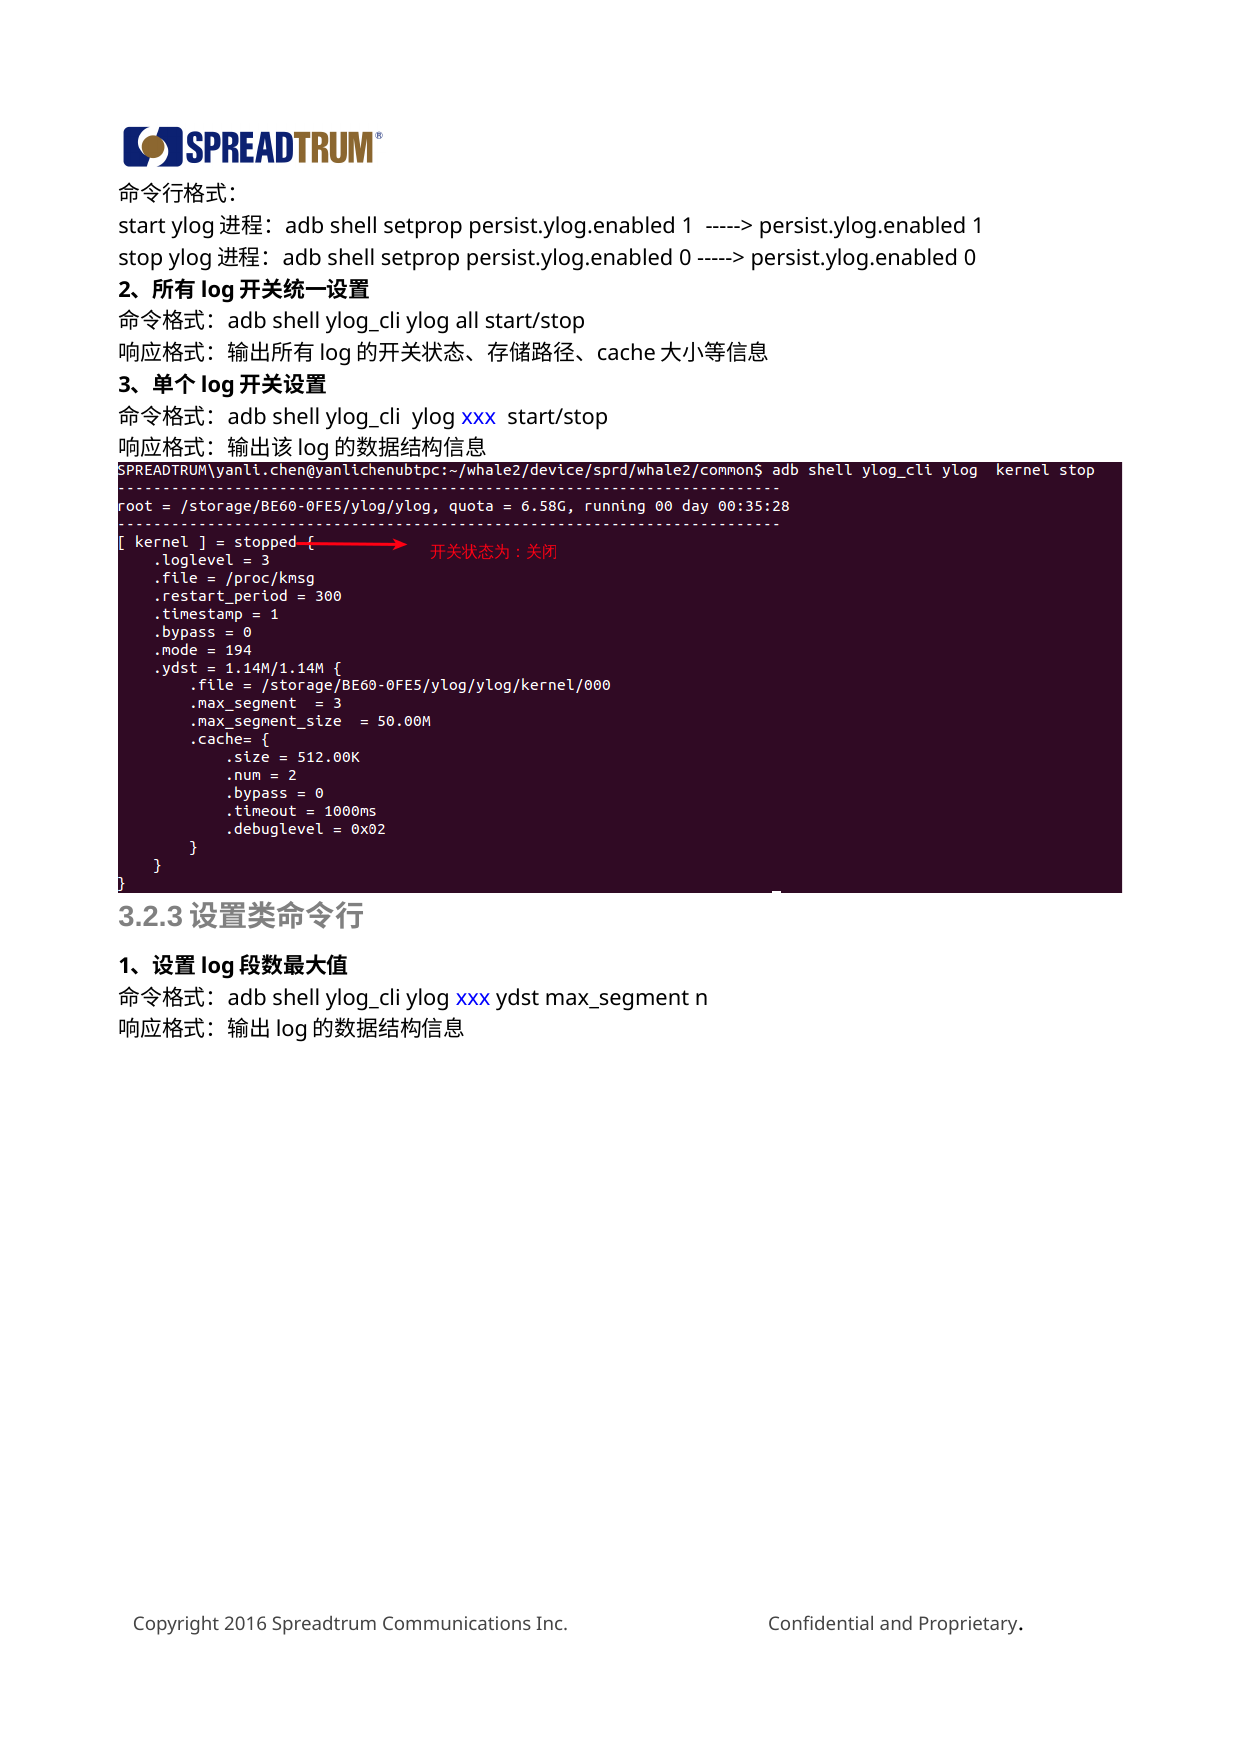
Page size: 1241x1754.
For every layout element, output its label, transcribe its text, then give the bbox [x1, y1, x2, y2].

text 1、设置log段数最大值 [118, 948, 1122, 979]
picture [120, 123, 386, 168]
text 响应格式：输出所有log的开关状态、存储路径、cache大小等信息 [118, 335, 1122, 367]
text 2、所有log开关统一设置 [118, 272, 1122, 303]
text 响应格式：输出log的数据结构信息 [118, 1011, 1122, 1043]
text 响应格式：输出该log的数据结构信息 [118, 430, 1122, 462]
text start ylog进程：adb shell setprop persist.ylog.enabled 1 -----> persist.ylog.enabled 1 [118, 208, 1122, 240]
text 命令格式：adb shell ylog_cli ylog xxx ydst max_segment n [118, 979, 1122, 1011]
text stop ylog进程：adb shell setprop persist.ylog.enabled 0 -----> persist.ylog.enabled 0 [118, 240, 1122, 272]
subtitle 3.2.3设置类命令行 [118, 893, 1122, 935]
text 命令格式：adb shell ylog_cli ylog all start/stop [118, 303, 1122, 335]
picture [118, 462, 1123, 893]
text 3、单个log开关设置 [118, 367, 1122, 399]
text 命令行格式： [118, 176, 1122, 208]
text 命令格式：adb shell ylog_cli ylog xxx start/stop [118, 399, 1122, 430]
